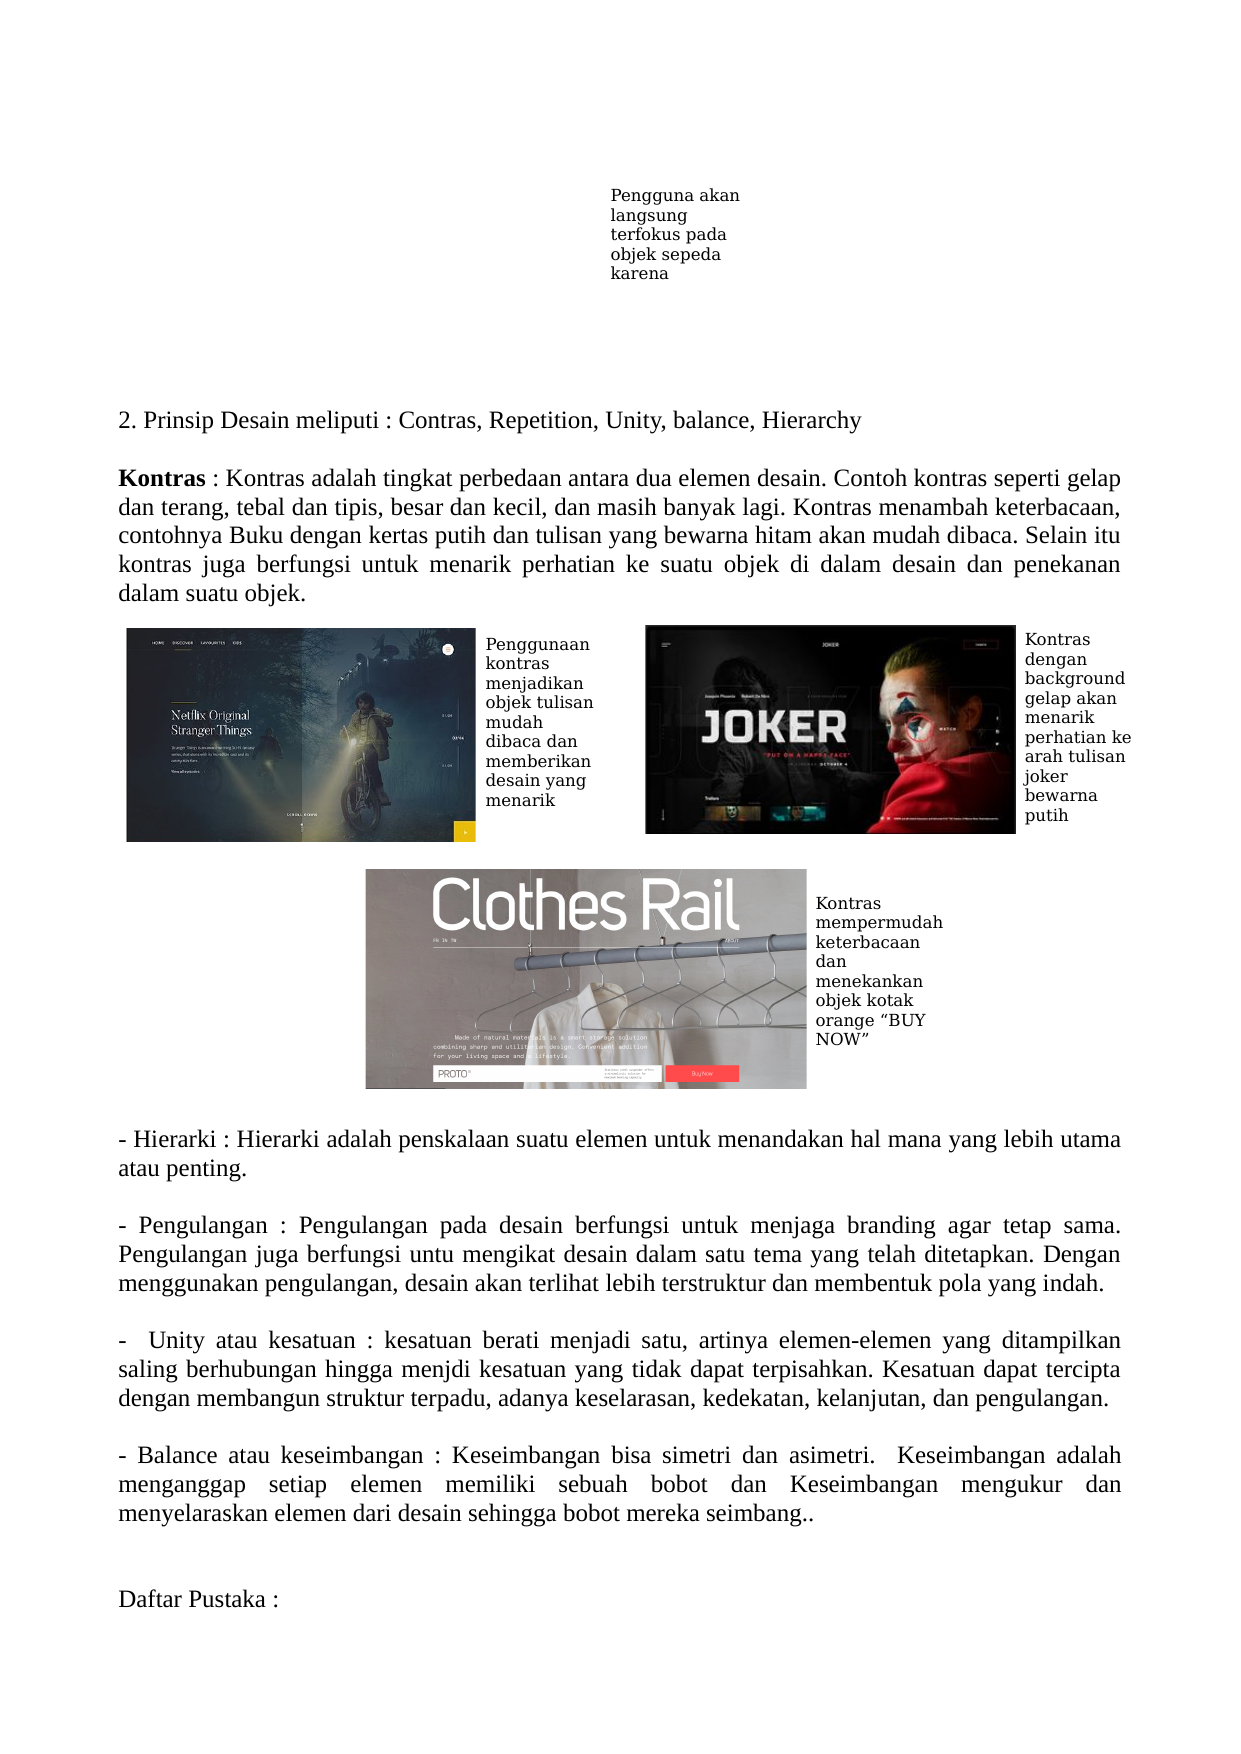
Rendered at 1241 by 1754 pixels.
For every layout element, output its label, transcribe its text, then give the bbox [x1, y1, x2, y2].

text - Hierarki : Hierarki adalah penskalaan suatu elemen untuk menandakan hal mana yang lebih utama atau penting. [118, 1124, 1122, 1182]
text 2. Prinsip Desain meliputi : Contras, Repetition, Unity, balance, Hierarchy [118, 406, 1122, 434]
text - Pengulangan : Pengulangan pada desain berfungsi untuk menjaga branding agar tetap sama. Pengulangan juga berfungsi untu mengikat desain dalam satu tema yang telah ditetapkan. Dengan menggunakan pengulangan, desain akan terlihat lebih terstruktur dan membentuk pola yang indah. [118, 1211, 1122, 1297]
text Daftar Pustaka : [118, 1584, 1122, 1613]
picture [645, 625, 1016, 834]
text - Balance atau keseimbangan : Keseimbangan bisa simetri dan asimetri. Keseimbangan adalah menganggap setiap elemen memiliki sebuah bobot dan Keseimbangan mengukur dan menyelaraskan elemen dari desain sehingga bobot mereka seimbang.. [118, 1441, 1122, 1527]
picture [365, 869, 807, 1089]
picture [126, 628, 476, 842]
text - Unity atau kesatuan : kesatuan berati menjadi satu, artinya elemen-elemen yang ditampilkan saling berhubungan hingga menjdi kesatuan yang tidak dapat terpisahkan. Kesatuan dapat tercipta dengan membangun struktur terpadu, adanya keselarasan, kedekatan, kelanjutan, dan pengulangan. [118, 1326, 1122, 1412]
text Kontras : Kontras adalah tingkat perbedaan antara dua elemen desain. Contoh kontras seperti gelap dan terang, tebal dan tipis, besar dan kecil, dan masih banyak lagi. Kontras menambah keterbacaan, contohnya Buku dengan kertas putih dan tulisan yang bewarna hitam akan mudah dibaca. Selain itu kontras juga berfungsi untuk menarik perhatian ke suatu objek di dalam desain dan penekanan dalam suatu objek. [118, 463, 1122, 607]
